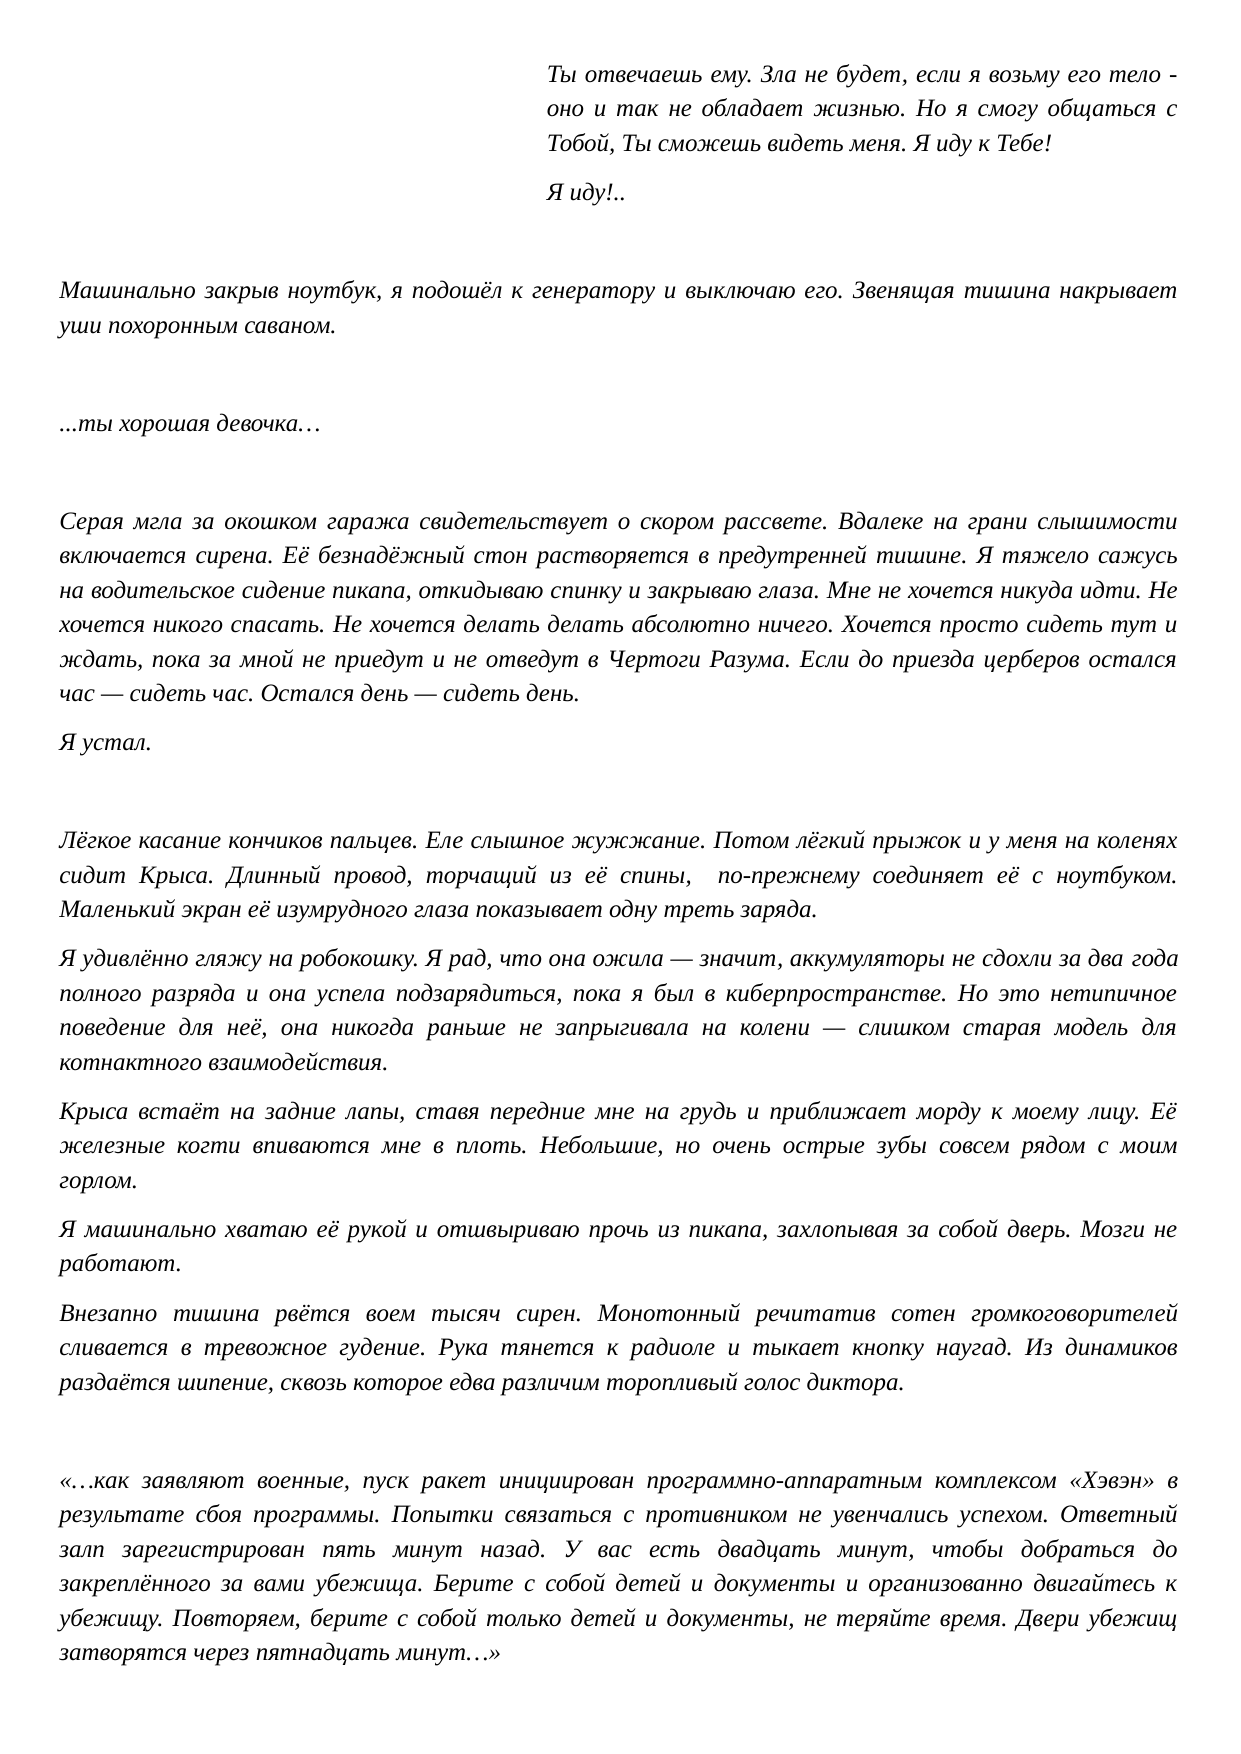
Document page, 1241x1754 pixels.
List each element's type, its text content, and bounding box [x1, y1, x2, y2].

text Я машинально хватаю её рукой и отшвыриваю прочь из пикапа, захлопывая за собой дверь. Мозги не работают. [59, 1214, 1181, 1277]
text Лёгкое касание кончиков пальцев. Еле слышное жужжание. Потом лёгкий прыжок и у меня на коленях сидит Крыса. Длинный провод, торчащий из её спины, по-прежнему соединяет её с ноутбуком. Маленький экран её изумрудного глаза показывает одну треть заряда. [59, 826, 1181, 923]
text ...ты хорошая девочка… [59, 408, 1181, 437]
text Серая мгла за окошком гаража свидетельствует о скором рассвете. Вдалеке на грани слышимости включается сирена. Её безнадёжный стон растворяется в предутренней тишине. Я тяжело сажусь на водительское сидение пикапа, откидываю спинку и закрываю глаза. Мне не хочется никуда идти. Не хочется никого спасать. Не хочется делать делать абсолютно ничего. Хочется просто сидеть тут и ждать, пока за мной не приедут и не отведут в Чертоги Разума. Если до приезда церберов остался час — сидеть час. Остался день — сидеть день. [59, 506, 1181, 707]
text Я удивлённо гляжу на робокошку. Я рад, что она ожила — значит, аккумуляторы не сдохли за два года полного разряда и она успела подзарядиться, пока я был в киберпространстве. Но это нетипичное поведение для неё, она никогда раньше не запрыгивала на колени — слишком старая модель для котнактного взаимодействия. [59, 943, 1181, 1076]
text Ты отвечаешь ему. Зла не будет, если я возьму его тело - оно и так не обладает жизнью. Но я смогу общаться с Тобой, Ты сможешь видеть меня. Я иду к Тебе! [547, 59, 1181, 157]
text Внезапно тишина рвётся воем тысяч сирен. Монотонный речитатив сотен громкоговорителей сливается в тревожное гудение. Рука тянется к радиоле и тыкает кнопку наугад. Из динамиков раздаётся шипение, сквозь которое едва различим торопливый голос диктора. [59, 1298, 1181, 1395]
text Я устал. [59, 727, 1181, 756]
text Я иду!.. [547, 177, 1181, 206]
text Машинально закрыв ноутбук, я подошёл к генератору и выключаю его. Звенящая тишина накрывает уши похоронным саваном. [59, 275, 1181, 338]
text Крыса встаёт на задние лапы, ставя передние мне на грудь и приближает морду к моему лицу. Её железные когти впиваются мне в плоть. Небольшие, но очень острые зубы совсем рядом с моим горлом. [59, 1096, 1181, 1194]
text «…как заявляют военные, пуск ракет инициирован программно-аппаратным комплексом «Хэвэн» в результате сбоя программы. Попытки связаться с противником не увенчались успехом. Ответный залп зарегистрирован пять минут назад. У вас есть двадцать минут, чтобы добраться до закреплённого за вами убежища. Берите с собой детей и документы и организованно двигайтесь к убежищу. Повторяем, берите с собой только детей и документы, не теряйте время. Двери убежищ затворятся через пятнадцать минут…» [59, 1465, 1181, 1666]
